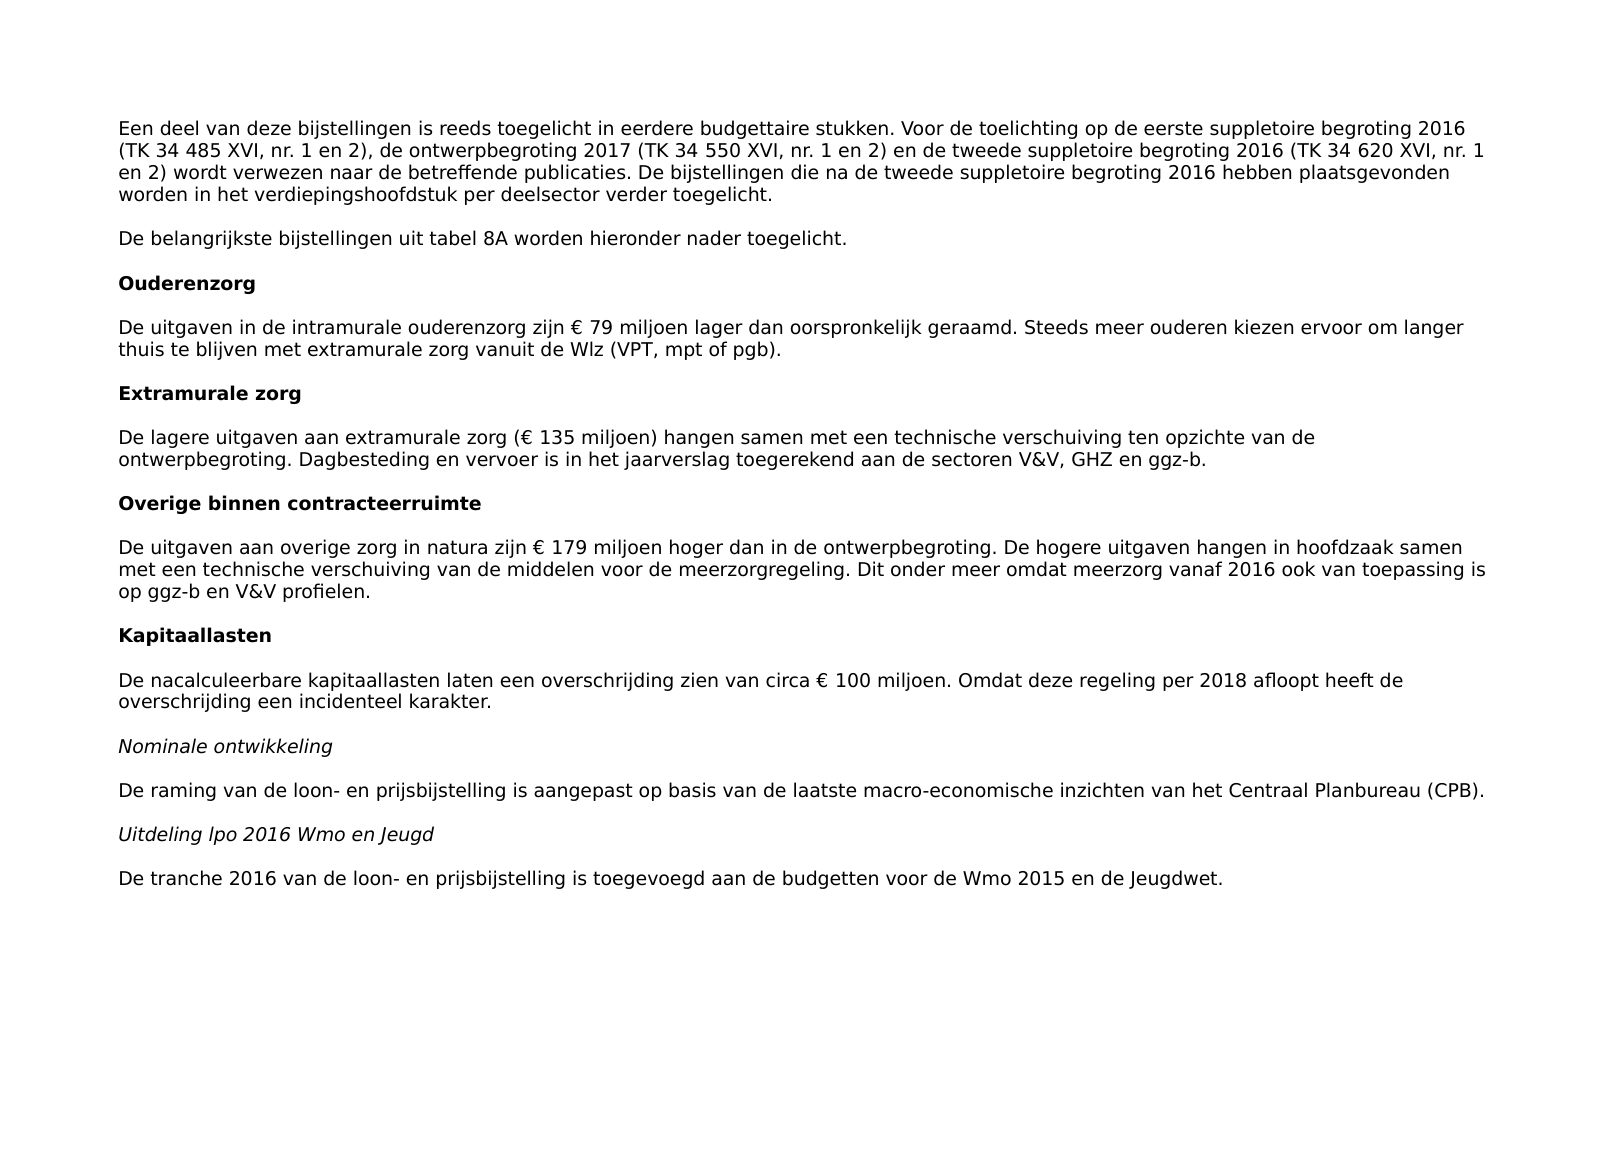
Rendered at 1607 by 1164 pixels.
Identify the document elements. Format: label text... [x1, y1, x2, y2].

text De lagere uitgaven aan extramurale zorg (€ 135 miljoen) hangen samen met een technische verschuiving ten opzichte van de ontwerpbegroting. Dagbesteding en vervoer is in het jaarverslag toegerekend aan de sectoren V&V, GHZ en ggz-b. [118, 427, 1488, 471]
subtitle Kapitaallasten [118, 625, 1488, 647]
text Een deel van deze bijstellingen is reeds toegelicht in eerdere budgettaire stukken. Voor de toelichting op de eerste suppletoire begroting 2016 (TK 34 485 XVI, nr. 1 en 2), de ontwerpbegroting 2017 (TK 34 550 XVI, nr. 1 en 2) en de tweede suppletoire begroting 2016 (TK 34 620 XVI, nr. 1 en 2) wordt verwezen naar de betreffende publicaties. De bijstellingen die na de tweede suppletoire begroting 2016 hebben plaatsgevonden worden in het verdiepingshoofdstuk per deelsector verder toegelicht. [118, 118, 1488, 206]
subtitle Ouderenzorg [118, 272, 1488, 294]
text De uitgaven in de intramurale ouderenzorg zijn € 79 miljoen lager dan oorspronkelijk geraamd. Steeds meer ouderen kiezen ervoor om langer thuis te blijven met extramurale zorg vanuit de Wlz (VPT, mpt of pgb). [118, 317, 1488, 361]
text De uitgaven aan overige zorg in natura zijn € 179 miljoen hoger dan in de ontwerpbegroting. De hogere uitgaven hangen in hoofdzaak samen met een technische verschuiving van de middelen voor de meerzorgregeling. Dit onder meer omdat meerzorg vanaf 2016 ook van toepassing is op ggz-b en V&V profielen. [118, 537, 1488, 603]
subtitle Overige binnen contracteerruimte [118, 493, 1488, 515]
subtitle Nominale ontwikkeling [118, 736, 1488, 758]
subtitle Uitdeling lpo 2016 Wmo en Jeugd [118, 824, 1488, 846]
subtitle Extramurale zorg [118, 383, 1488, 405]
text De belangrijkste bijstellingen uit tabel 8A worden hieronder nader toegelicht. [118, 228, 1488, 250]
text De tranche 2016 van de loon- en prijsbijstelling is toegevoegd aan de budgetten voor de Wmo 2015 en de Jeugdwet. [118, 868, 1488, 890]
text De raming van de loon- en prijsbijstelling is aangepast op basis van de laatste macro-economische inzichten van het Centraal Planbureau (CPB). [118, 780, 1488, 802]
text De nacalculeerbare kapitaallasten laten een overschrijding zien van circa € 100 miljoen. Omdat deze regeling per 2018 afloopt heeft de overschrijding een incidenteel karakter. [118, 669, 1488, 713]
